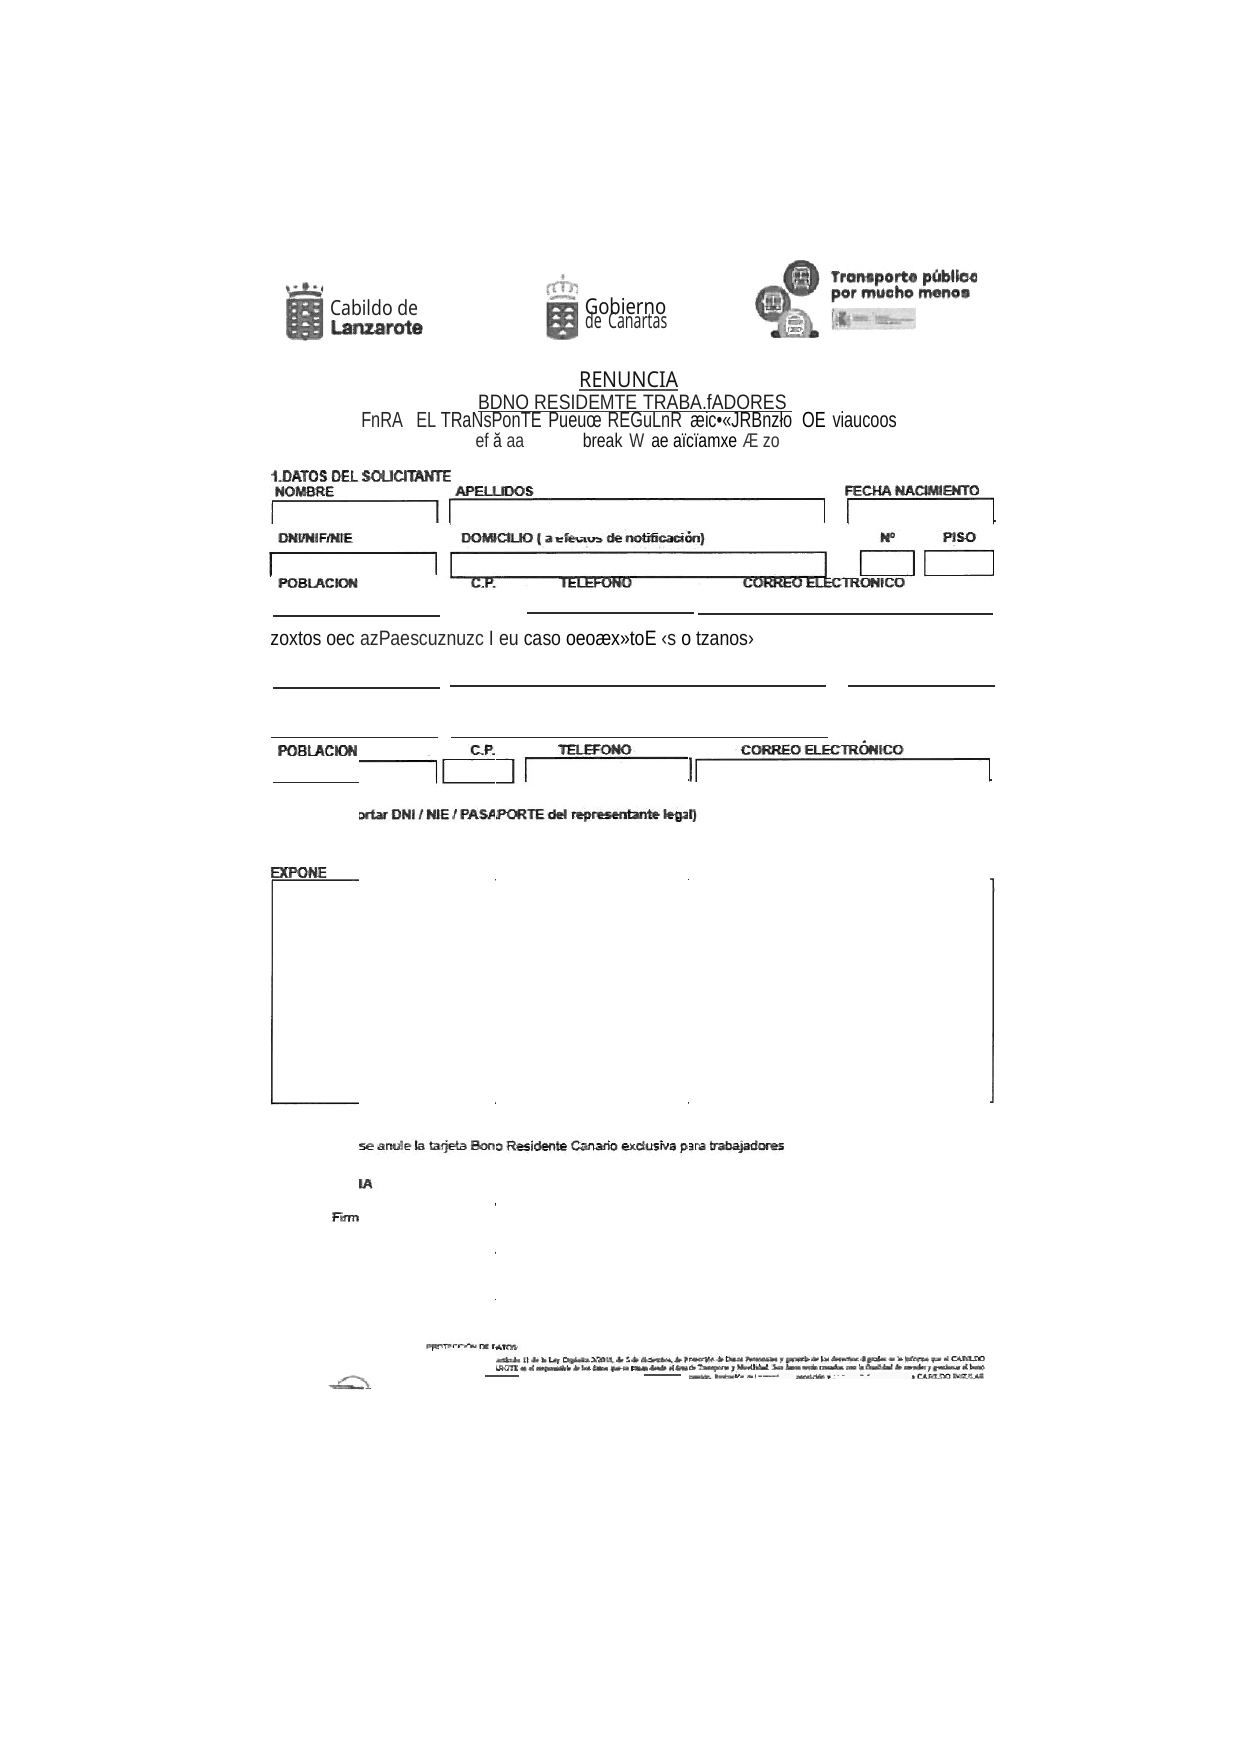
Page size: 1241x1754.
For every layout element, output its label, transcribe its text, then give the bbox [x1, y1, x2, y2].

picture [546, 335, 579, 340]
picture [278, 745, 357, 756]
picture [328, 1375, 372, 1390]
picture [285, 282, 324, 341]
picture [271, 470, 451, 482]
picture [269, 740, 996, 1379]
text ef ă aa break W ae aïcïamxe Æ zo [150, 431, 1105, 451]
picture [755, 260, 978, 338]
text BDNO RESIDEMTE TRABA.fADORES [150, 393, 1117, 413]
picture [546, 274, 579, 302]
picture [269, 485, 994, 588]
text FnRA EL TRaNsPonTE Pueuœ REGuLnR æic•«JRBnzło OE viaucoos [150, 413, 1108, 431]
text RENUNCIA [150, 363, 1107, 393]
text Cabildo de Gobierno de Canartas [330, 302, 683, 335]
text zoxtos oec azPaescuznuzc I eu caso oeoæx»toE ‹s o tzanos› [270, 614, 1240, 650]
